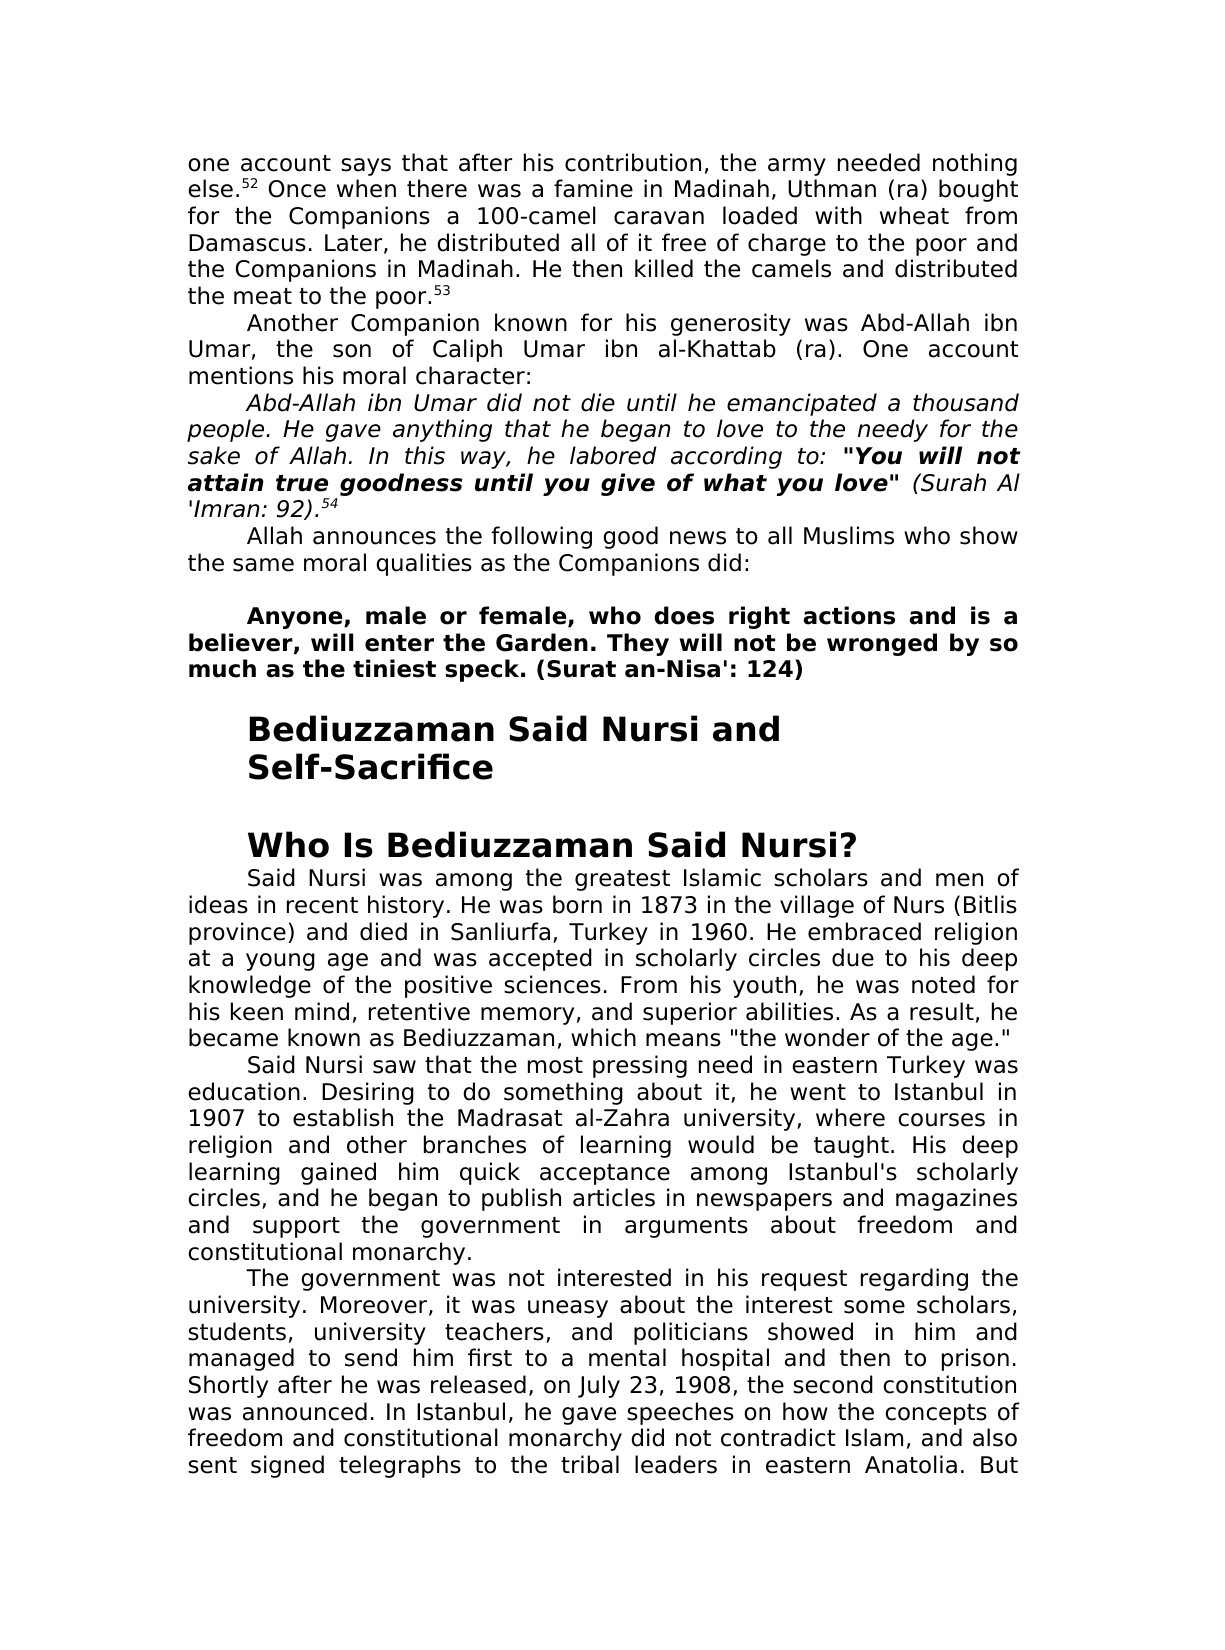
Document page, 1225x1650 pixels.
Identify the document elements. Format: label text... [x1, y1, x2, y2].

text one account says that after his contribution, the army needed nothing else.52 Once when there was a famine in Madinah, Uthman (ra) bought for the Companions a 100-camel caravan loaded with wheat from Damascus. Later, he distributed all of it free of charge to the poor and the Companions in Madinah. He then killed the camels and distributed the meat to the poor.53 [187, 150, 1020, 310]
text Said Nursi saw that the most pressing need in eastern Turkey was education. Desiring to do something about it, he went to Istanbul in 1907 to establish the Madrasat al-Zahra university, where courses in religion and other branches of learning would be taught. His deep learning gained him quick acceptance among Istanbul's scholarly circles, and he began to publish articles in newspapers and magazines and support the government in arguments about freedom and constitutional monarchy. [187, 1052, 1020, 1265]
text Allah announces the following good news to all Muslims who show the same moral qualities as the Companions did: [187, 523, 1020, 577]
text Abd-Allah ibn Umar did not die until he emancipated a thousand people. He gave anything that he began to love to the needy for the sake of Allah. In this way, he labored according to: "You will not attain true goodness until you give of what you love" (Surah Al 'Imran: 92).54 [187, 390, 1020, 523]
text Who Is Bediuzzaman Said Nursi? [187, 827, 1020, 865]
text The government was not interested in his request regarding the university. Moreover, it was uneasy about the interest some scholars, students, university teachers, and politicians showed in him and managed to send him first to a mental hospital and then to prison. Shortly after he was released, on July 23, 1908, the second constitution was announced. In Istanbul, he gave speeches on how the concepts of freedom and constitutional monarchy did not contradict Islam, and also sent signed telegraphs to the tribal leaders in eastern Anatolia. But [187, 1265, 1020, 1479]
text Said Nursi was among the greatest Islamic scholars and men of ideas in recent history. He was born in 1873 in the village of Nurs (Bitlis province) and died in Sanliurfa, Turkey in 1960. He embraced religion at a young age and was accepted in scholarly circles due to his deep knowledge of the positive sciences. From his youth, he was noted for his keen mind, retentive memory, and superior abilities. As a result, he became known as Bediuzzaman, which means "the wonder of the age." [187, 865, 1020, 1052]
text Anyone, male or female, who does right actions and is a believer, will enter the Garden. They will not be wronged by so much as the tiniest speck. (Surat an-Nisa': 124) [187, 603, 1020, 683]
text Bediuzzaman Said Nursi and [187, 710, 1020, 749]
text Self-Sacrifice [187, 749, 1020, 788]
text Another Companion known for his generosity was Abd-Allah ibn Umar, the son of Caliph Umar ibn al-Khattab (ra). One account mentions his moral character: [187, 310, 1020, 390]
